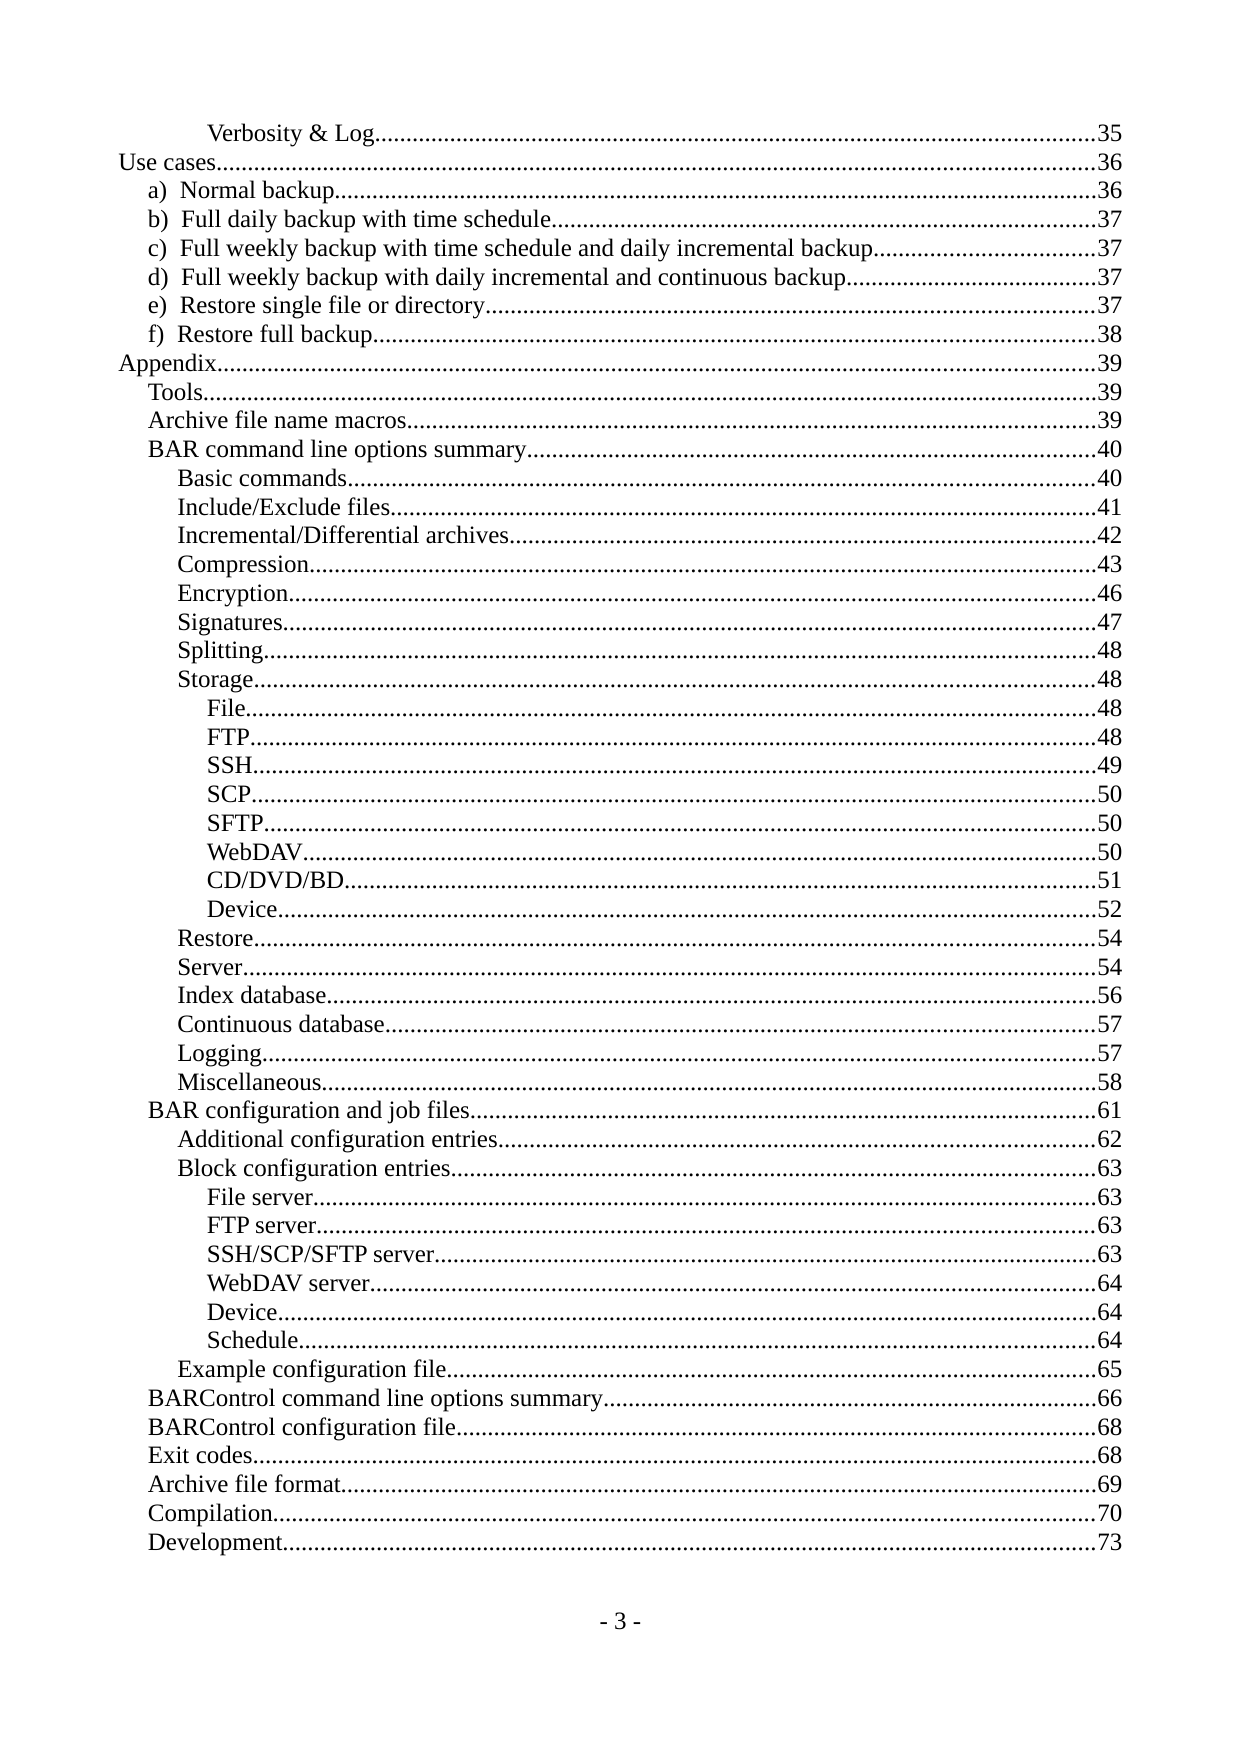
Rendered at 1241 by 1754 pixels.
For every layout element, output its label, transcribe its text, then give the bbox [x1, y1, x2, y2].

text Index database 56 [177, 981, 1122, 1009]
text Incremental/Differential archives 42 [177, 521, 1122, 549]
text Continuous database 57 [177, 1009, 1122, 1038]
text Archive file name macros 39 [148, 406, 1122, 434]
text WebDAV 50 [207, 837, 1122, 866]
text Additional configuration entries 62 [177, 1124, 1122, 1153]
text File 48 [207, 693, 1122, 722]
text c) Full weekly backup with time schedule and daily incremental backup 37 [148, 233, 1122, 262]
text File server 63 [207, 1182, 1122, 1211]
text Logging 57 [177, 1038, 1122, 1067]
text FTP server 63 [207, 1211, 1122, 1239]
text Storage 48 [177, 664, 1122, 693]
text f) Restore full backup 38 [148, 319, 1122, 348]
text Include/Exclude files 41 [177, 492, 1122, 521]
text Schedule 64 [207, 1326, 1122, 1354]
text BARControl command line options summary 66 [148, 1383, 1122, 1412]
text Restore 54 [177, 923, 1122, 952]
text Basic commands 40 [177, 463, 1122, 492]
text Verbosity & Log 35 [207, 118, 1122, 147]
text Use cases 36 [118, 147, 1122, 176]
text Block configuration entries 63 [177, 1153, 1122, 1182]
text BAR configuration and job files 61 [148, 1096, 1122, 1124]
text Encryption 46 [177, 578, 1122, 607]
text CD/DVD/BD 51 [207, 866, 1122, 894]
text SSH 49 [207, 751, 1122, 779]
text b) Full daily backup with time schedule 37 [148, 204, 1122, 233]
text BAR command line options summary 40 [148, 434, 1122, 463]
text SCP 50 [207, 779, 1122, 808]
text WebDAV server 64 [207, 1268, 1122, 1297]
text FTP 48 [207, 722, 1122, 751]
text Archive file format 69 [148, 1469, 1122, 1498]
text Miscellaneous 58 [177, 1067, 1122, 1096]
text a) Normal backup 36 [148, 176, 1122, 204]
text Appendix 39 [118, 348, 1122, 377]
text Signatures 47 [177, 607, 1122, 636]
text Server 54 [177, 952, 1122, 981]
text Device 52 [207, 894, 1122, 923]
text SSH/SCP/SFTP server 63 [207, 1239, 1122, 1268]
text Compilation 70 [148, 1498, 1122, 1527]
text Compression 43 [177, 549, 1122, 578]
text Development 73 [148, 1527, 1122, 1556]
text e) Restore single file or directory 37 [148, 291, 1122, 319]
text BARControl configuration file 68 [148, 1412, 1122, 1441]
text Exit codes 68 [148, 1441, 1122, 1469]
text Example configuration file 65 [177, 1354, 1122, 1383]
text Tools 39 [148, 377, 1122, 406]
text Device 64 [207, 1297, 1122, 1326]
text d) Full weekly backup with daily incremental and continuous backup 37 [148, 262, 1122, 291]
text Splitting 48 [177, 636, 1122, 664]
text SFTP 50 [207, 808, 1122, 837]
